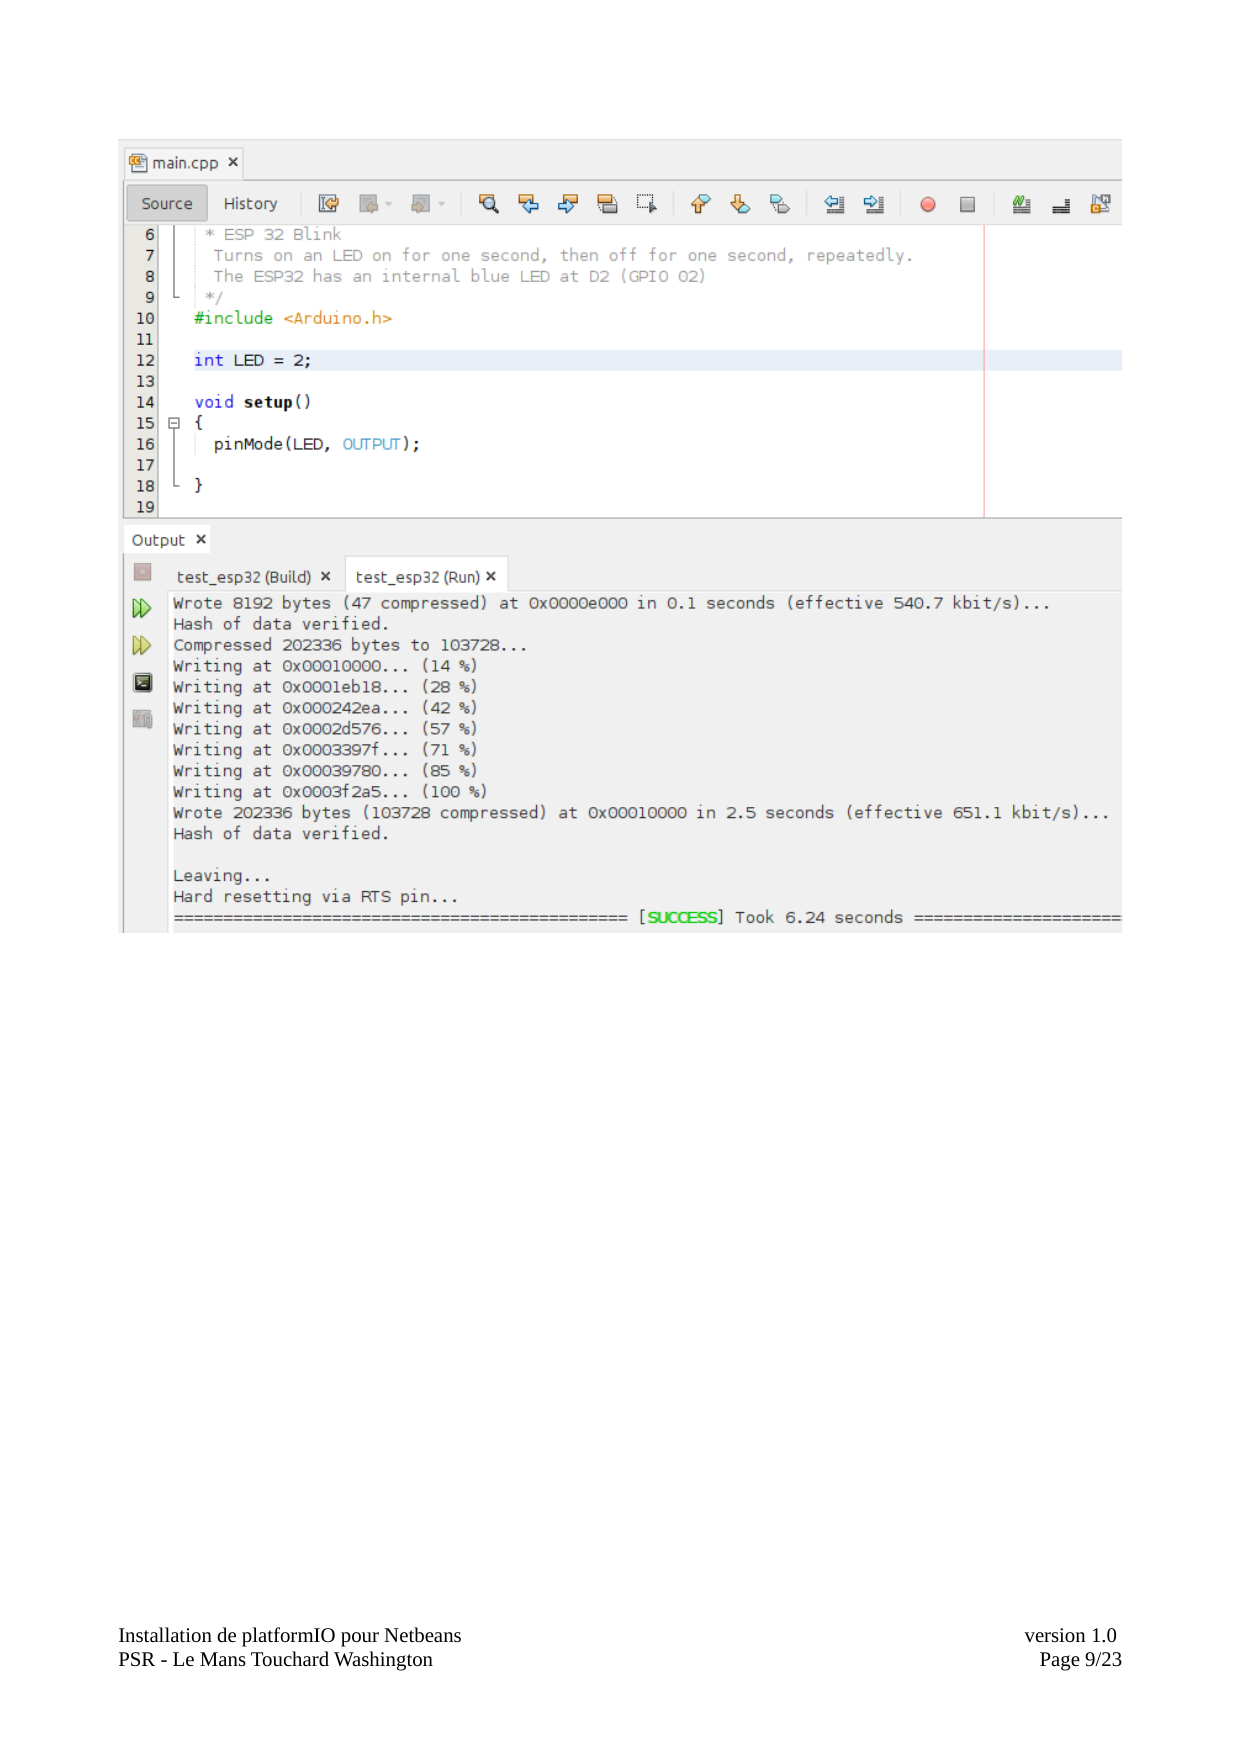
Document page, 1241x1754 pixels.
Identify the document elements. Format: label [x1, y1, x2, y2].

picture [118, 139, 1123, 933]
